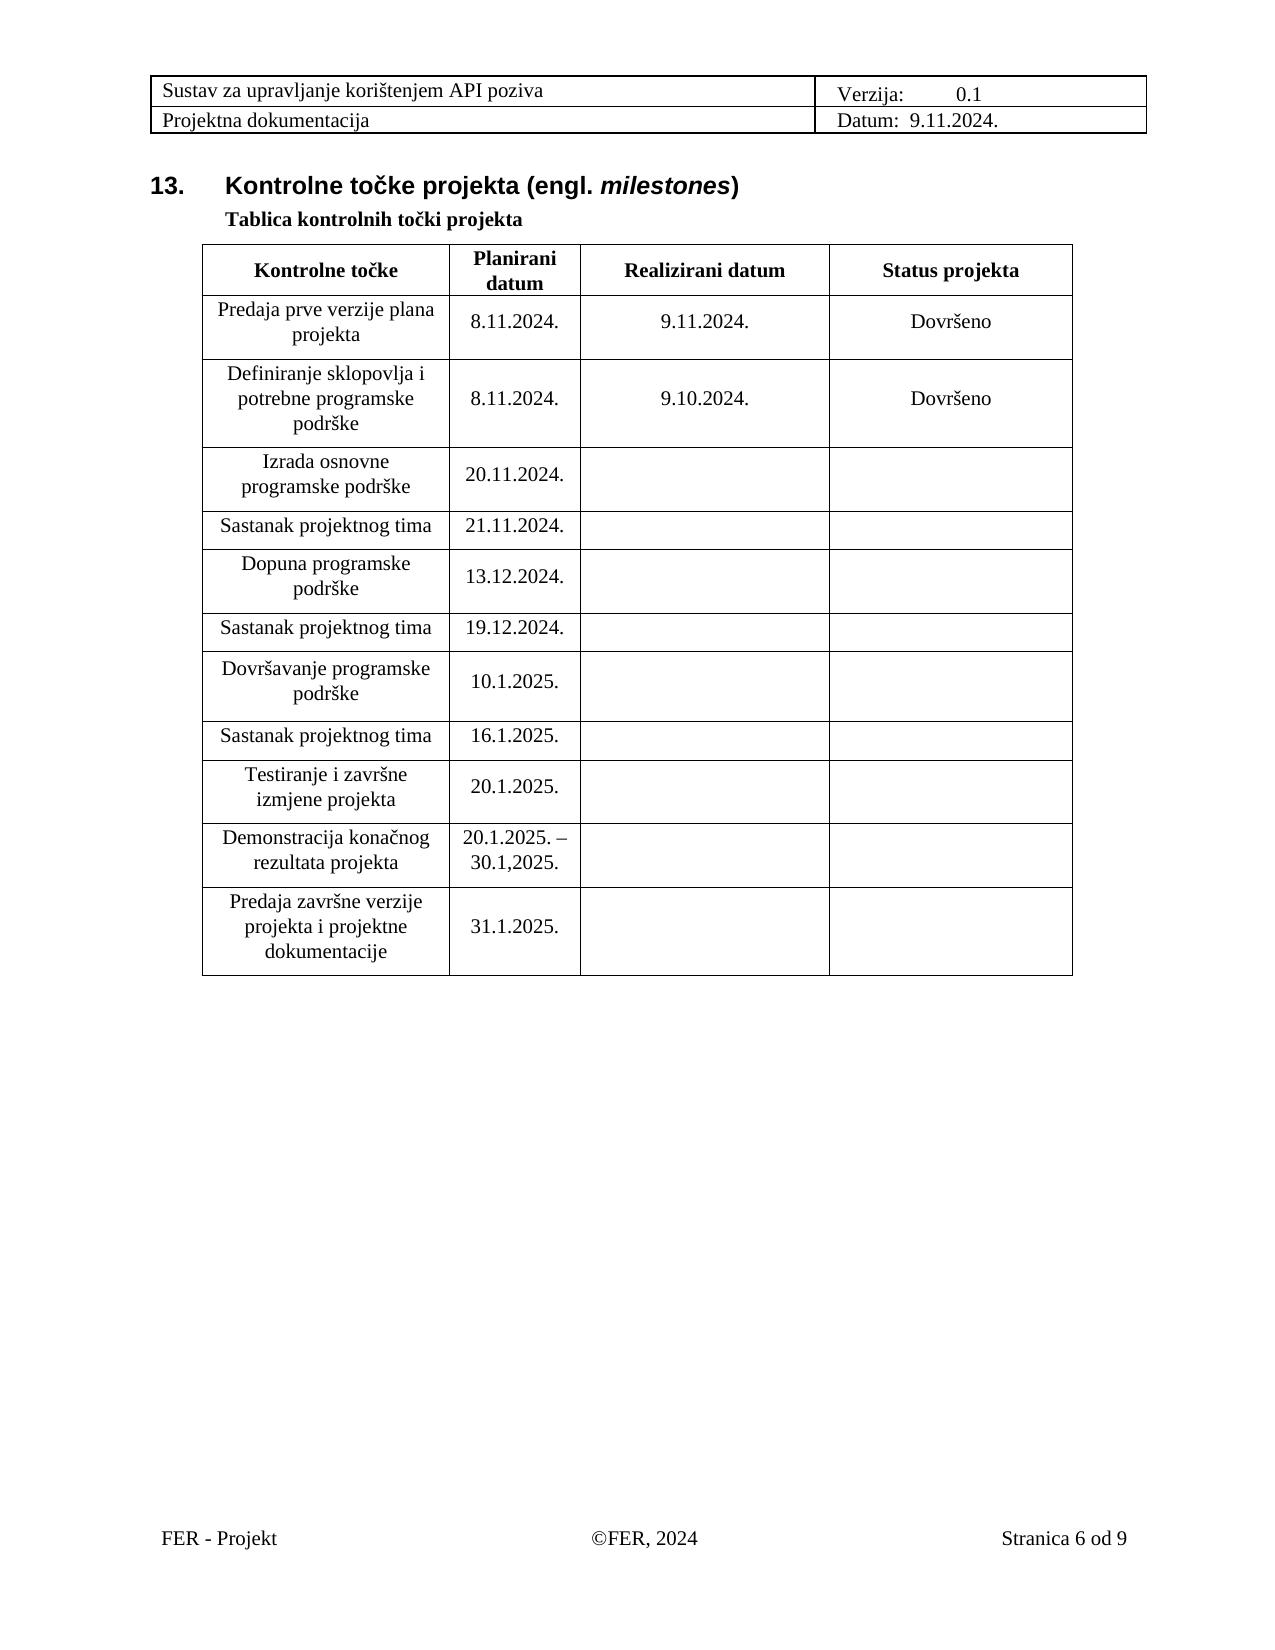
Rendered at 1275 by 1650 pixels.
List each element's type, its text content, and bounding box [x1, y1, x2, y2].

table_cell 9.11.2024. [581, 296, 829, 358]
table_cell 19.12.2024. [450, 614, 580, 651]
table_cell Dovršavanje programske podrške [203, 652, 449, 721]
table_cell 8.11.2024. [450, 360, 580, 447]
table_cell [581, 761, 829, 823]
table_cell [830, 550, 1072, 613]
table_cell [581, 824, 829, 887]
table_cell Sastanak projektnog tima [203, 722, 449, 760]
table_cell [830, 512, 1072, 549]
table_cell 16.1.2025. [450, 722, 580, 760]
table_cell 13.12.2024. [450, 550, 580, 613]
table_cell [830, 652, 1072, 721]
table_cell [830, 722, 1072, 760]
table_cell Dovršeno [830, 296, 1072, 358]
table_cell [581, 888, 829, 975]
table_cell 20.1.2025. – 30.1,2025. [450, 824, 580, 887]
table_cell 8.11.2024. [450, 296, 580, 358]
text Tablica kontrolnih točki projekta [225, 206, 1125, 231]
table_cell Dopuna programske podrške [203, 550, 449, 613]
table_cell Predaja završne verzije projekta i projektne dokumentacije [203, 888, 449, 975]
table_cell [581, 550, 829, 613]
table_cell [581, 448, 829, 511]
table_header Planirani datum [450, 245, 580, 295]
table_cell Dovršeno [830, 360, 1072, 447]
table_cell [581, 722, 829, 760]
table_cell [830, 614, 1072, 651]
table_cell Predaja prve verzije plana projekta [203, 296, 449, 358]
table_cell [830, 761, 1072, 823]
table_cell Testiranje i završne izmjene projekta [203, 761, 449, 823]
table_header Kontrolne točke [203, 245, 449, 295]
table_cell [581, 512, 829, 549]
table_cell Definiranje sklopovlja i potrebne programske podrške [203, 360, 449, 447]
table_cell Izrada osnovne programske podrške [203, 448, 449, 511]
table_cell Sastanak projektnog tima [203, 614, 449, 651]
table_cell [830, 888, 1072, 975]
table_cell Sastanak projektnog tima [203, 512, 449, 549]
table_cell Demonstracija konačnog rezultata projekta [203, 824, 449, 887]
table_cell 9.10.2024. [581, 360, 829, 447]
table_cell 20.1.2025. [450, 761, 580, 823]
table_header Status projekta [830, 245, 1072, 295]
table_cell 21.11.2024. [450, 512, 580, 549]
table_cell [581, 652, 829, 721]
subtitle Kontrolne točke projekta (engl. milestones) [150, 171, 1125, 200]
table_cell [830, 824, 1072, 887]
table_cell [581, 614, 829, 651]
table_cell 31.1.2025. [450, 888, 580, 975]
table_cell 10.1.2025. [450, 652, 580, 721]
table_cell 20.11.2024. [450, 448, 580, 511]
table_cell [830, 448, 1072, 511]
table_header Realizirani datum [581, 245, 829, 295]
